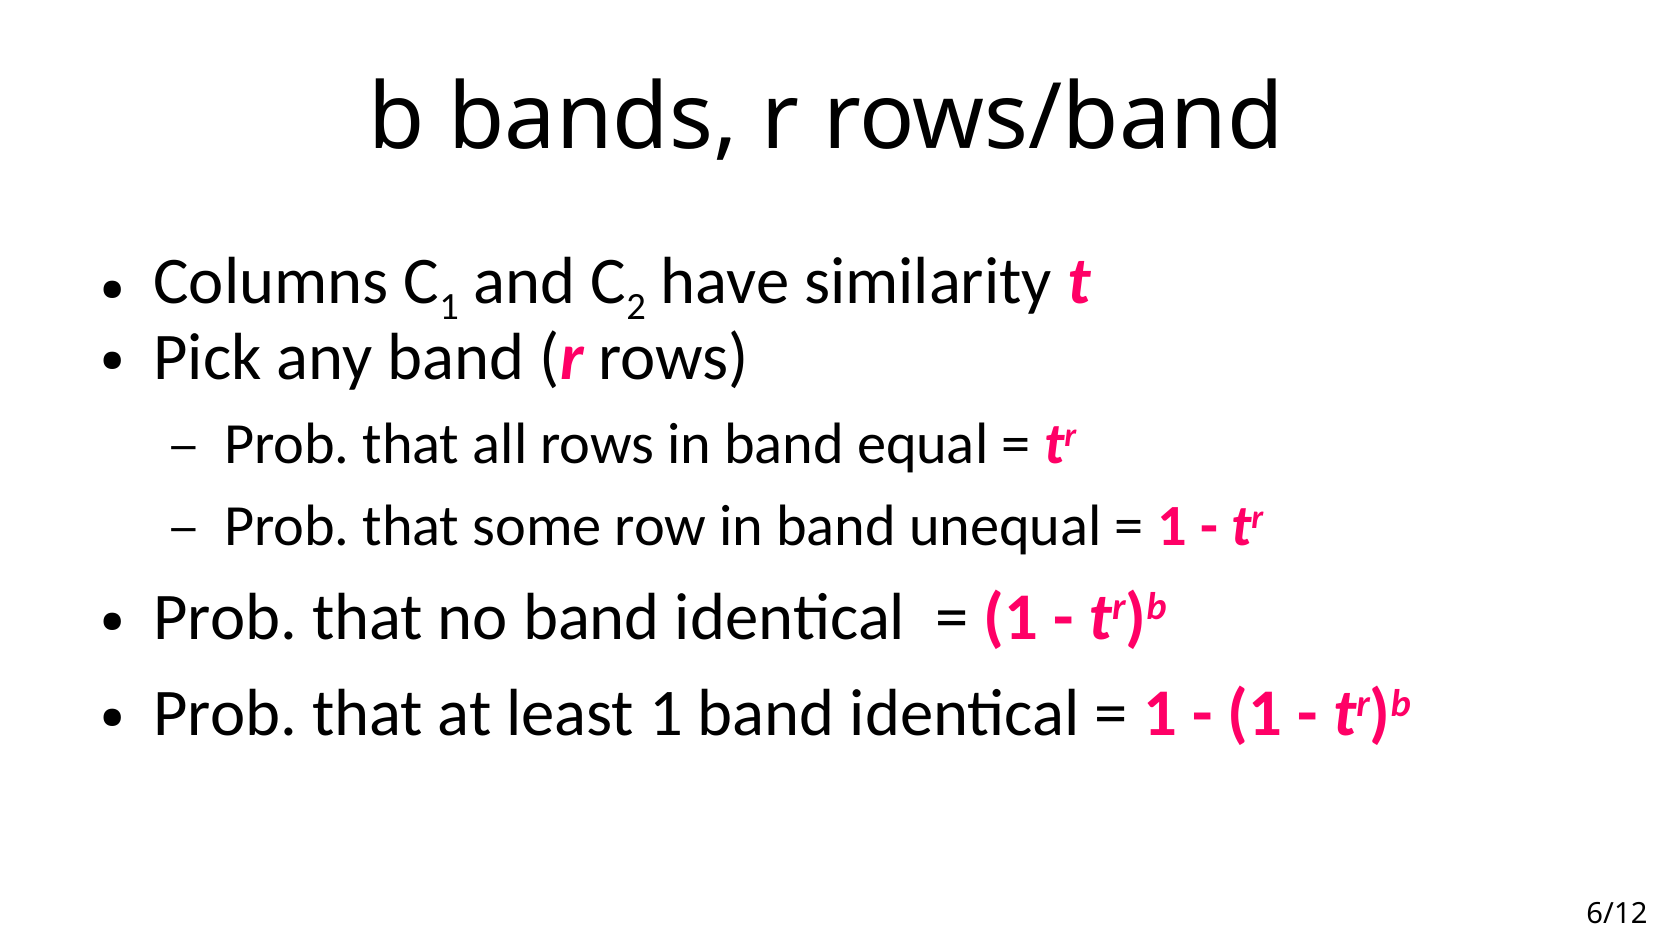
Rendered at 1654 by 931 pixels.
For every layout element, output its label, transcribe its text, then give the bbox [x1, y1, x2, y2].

list Columns C1 and C2 have similarity t Pick any band (r rows) Prob. that all rows in band equal = tr Prob. that some row in band unequal = 1 - tr Prob. that no band identical = (1 - tr)b Prob. that at least 1 band identical = 1 - (1 - tr)b [82, 253, 1571, 793]
title b bands, r rows/band [82, 1, 1571, 226]
